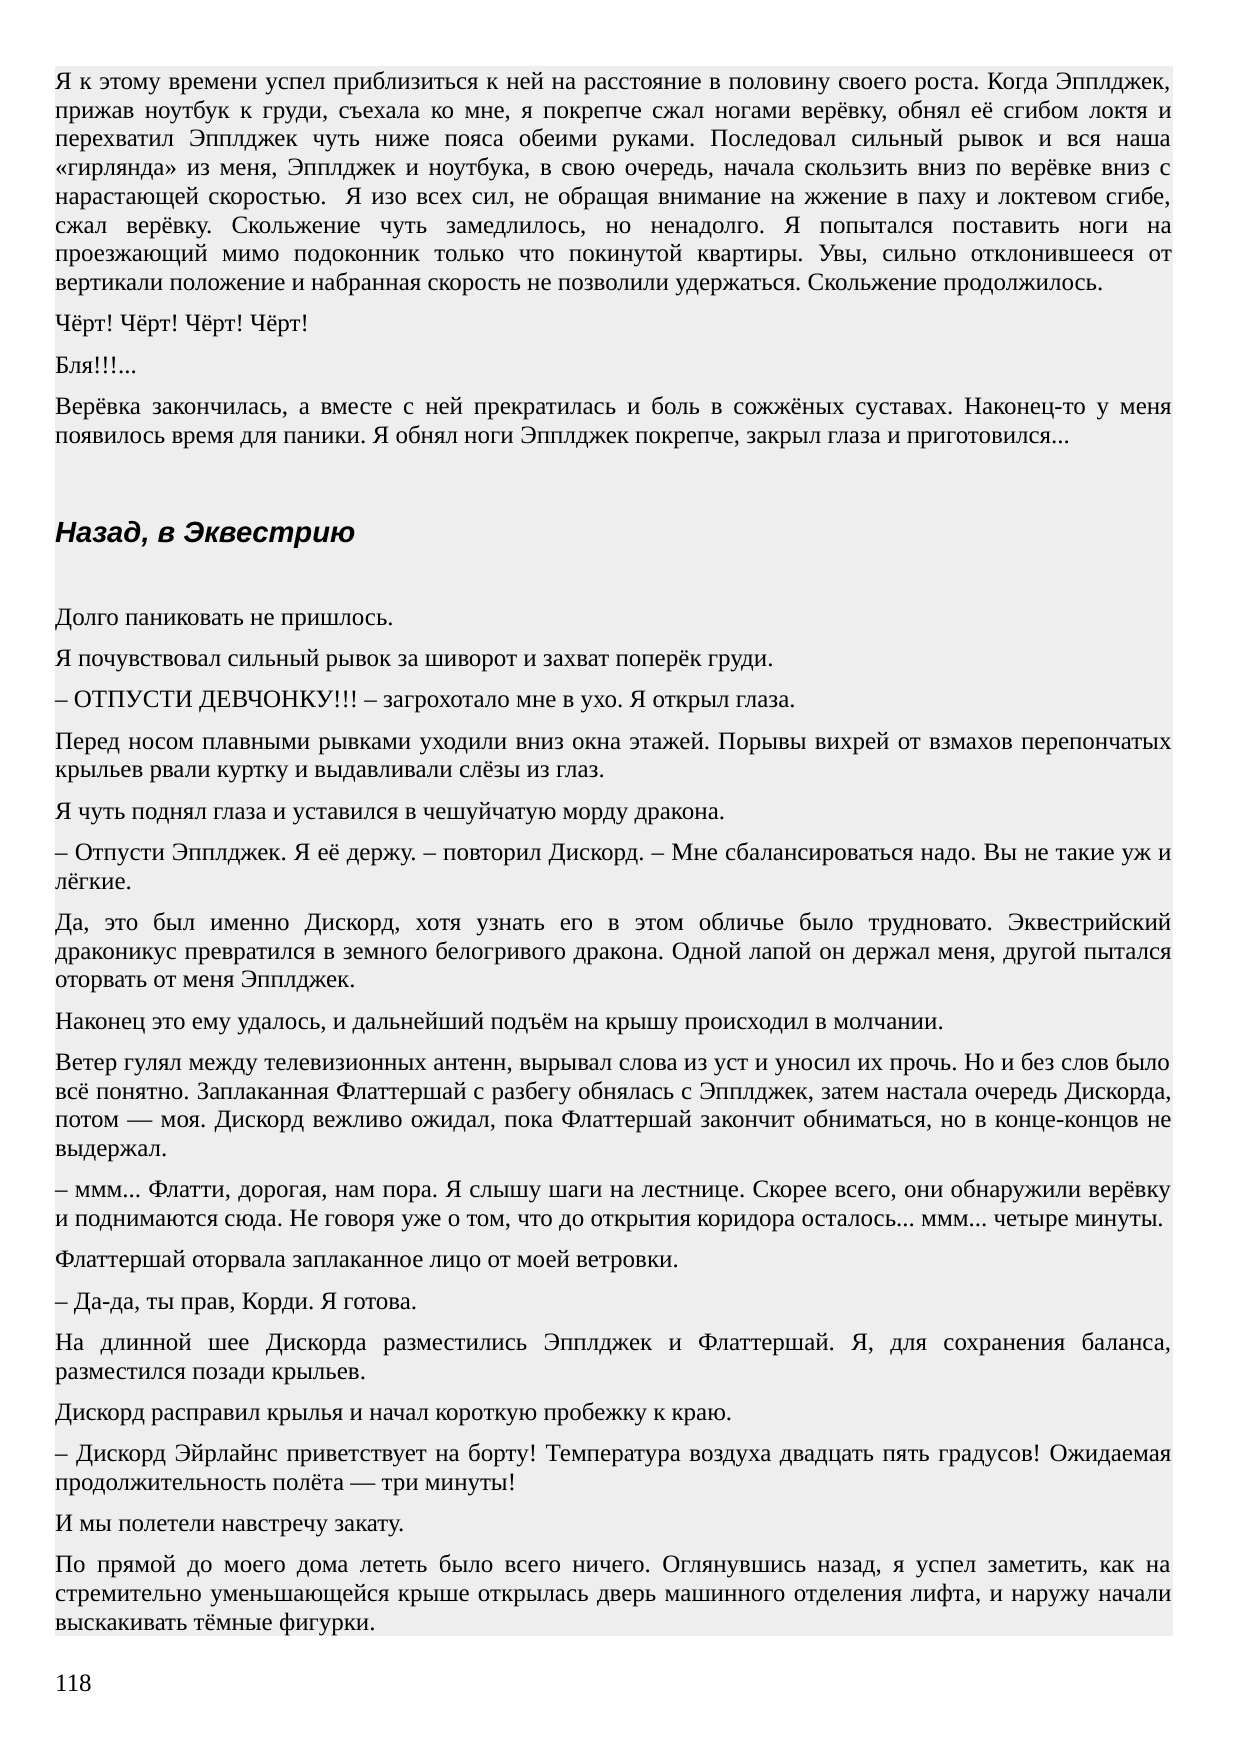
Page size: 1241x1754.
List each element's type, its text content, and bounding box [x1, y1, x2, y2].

text – ОТПУСТИ ДЕВЧОНКУ!!! – загрохотало мне в ухо. Я открыл глаза. [55, 684, 1173, 713]
text Верёвка закончилась, а вместе с ней прекратилась и боль в сожжёных суставах. Наконец-то у меня появилось время для паники. Я обнял ноги Эпплджек покрепче, закрыл глаза и приготовился... [55, 391, 1173, 448]
text Дискорд расправил крылья и начал короткую пробежку к краю. [55, 1397, 1173, 1426]
text Флаттершай оторвала заплаканное лицо от моей ветровки. [55, 1244, 1173, 1273]
text Я чуть поднял глаза и уставился в чешуйчатую морду дракона. [55, 796, 1173, 824]
text Долго паниковать не пришлось. [55, 602, 1173, 631]
text Перед носом плавными рывками уходили вниз окна этажей. Порывы вихрей от взмахов перепончатых крыльев рвали куртку и выдавливали слёзы из глаз. [55, 726, 1173, 783]
text Да, это был именно Дискорд, хотя узнать его в этом обличье было трудновато. Эквестрийский драконикус превратился в земного белогривого дракона. Одной лапой он держал меня, другой пытался оторвать от меня Эпплджек. [55, 907, 1173, 993]
text Я почувствовал сильный рывок за шиворот и захват поперёк груди. [55, 643, 1173, 672]
text – Отпусти Эпплджек. Я её держу. – повторил Дискорд. – Мне сбалансироваться надо. Вы не такие уж и лёгкие. [55, 837, 1173, 894]
text – Дискорд Эйрлайнс приветствует на борту! Температура воздуха двадцать пять градусов! Ожидаемая продолжительность полёта — три минуты! [55, 1438, 1173, 1496]
text Наконец это ему удалось, и дальнейший подъём на крышу происходил в молчании. [55, 1006, 1173, 1034]
text По прямой до моего дома лететь было всего ничего. Оглянувшись назад, я успел заметить, как на стремительно уменьшающейся крыше открылась дверь машинного отделения лифта, и наружу начали выскакивать тёмные фигурки. [55, 1549, 1173, 1636]
subtitle Назад, в Эквестрию [55, 515, 1173, 548]
text Я к этому времени успел приблизиться к ней на расстояние в половину своего роста. Когда Эпплджек, прижав ноутбук к груди, съехала ко мне, я покрепче сжал ногами верёвку, обнял её сгибом локтя и перехватил Эпплджек чуть ниже пояса обеими руками. Последовал сильный рывок и вся наша «гирлянда» из меня, Эпплджек и ноутбука, в свою очередь, начала скользить вниз по верёвке вниз с нарастающей скоростью. Я изо всех сил, не обращая внимание на жжение в паху и локтевом сгибе, сжал верёвку. Скольжение чуть замедлилось, но ненадолго. Я попытался поставить ноги на проезжающий мимо подоконник только что покинутой квартиры. Увы, сильно отклонившееся от вертикали положение и набранная скорость не позволили удержаться. Скольжение продолжилось. [55, 66, 1173, 296]
text – Да-да, ты прав, Корди. Я готова. [55, 1286, 1173, 1314]
text И мы полетели навстречу закату. [55, 1508, 1173, 1537]
text Бля!!!... [55, 350, 1173, 378]
text Чёрт! Чёрт! Чёрт! Чёрт! [55, 308, 1173, 337]
text На длинной шее Дискорда разместились Эпплджек и Флаттершай. Я, для сохранения баланса, разместился позади крыльев. [55, 1327, 1173, 1384]
text – ммм... Флатти, дорогая, нам пора. Я слышу шаги на лестнице. Скорее всего, они обнаружили верёвку и поднимаются сюда. Не говоря уже о том, что до открытия коридора осталось... ммм... четыре минуты. [55, 1174, 1173, 1232]
text Ветер гулял между телевизионных антенн, вырывал слова из уст и уносил их прочь. Но и без слов было всё понятно. Заплаканная Флаттершай с разбегу обнялась с Эпплджек, затем настала очередь Дискорда, потом — моя. Дискорд вежливо ожидал, пока Флаттершай закончит обниматься, но в конце-концов не выдержал. [55, 1047, 1173, 1162]
